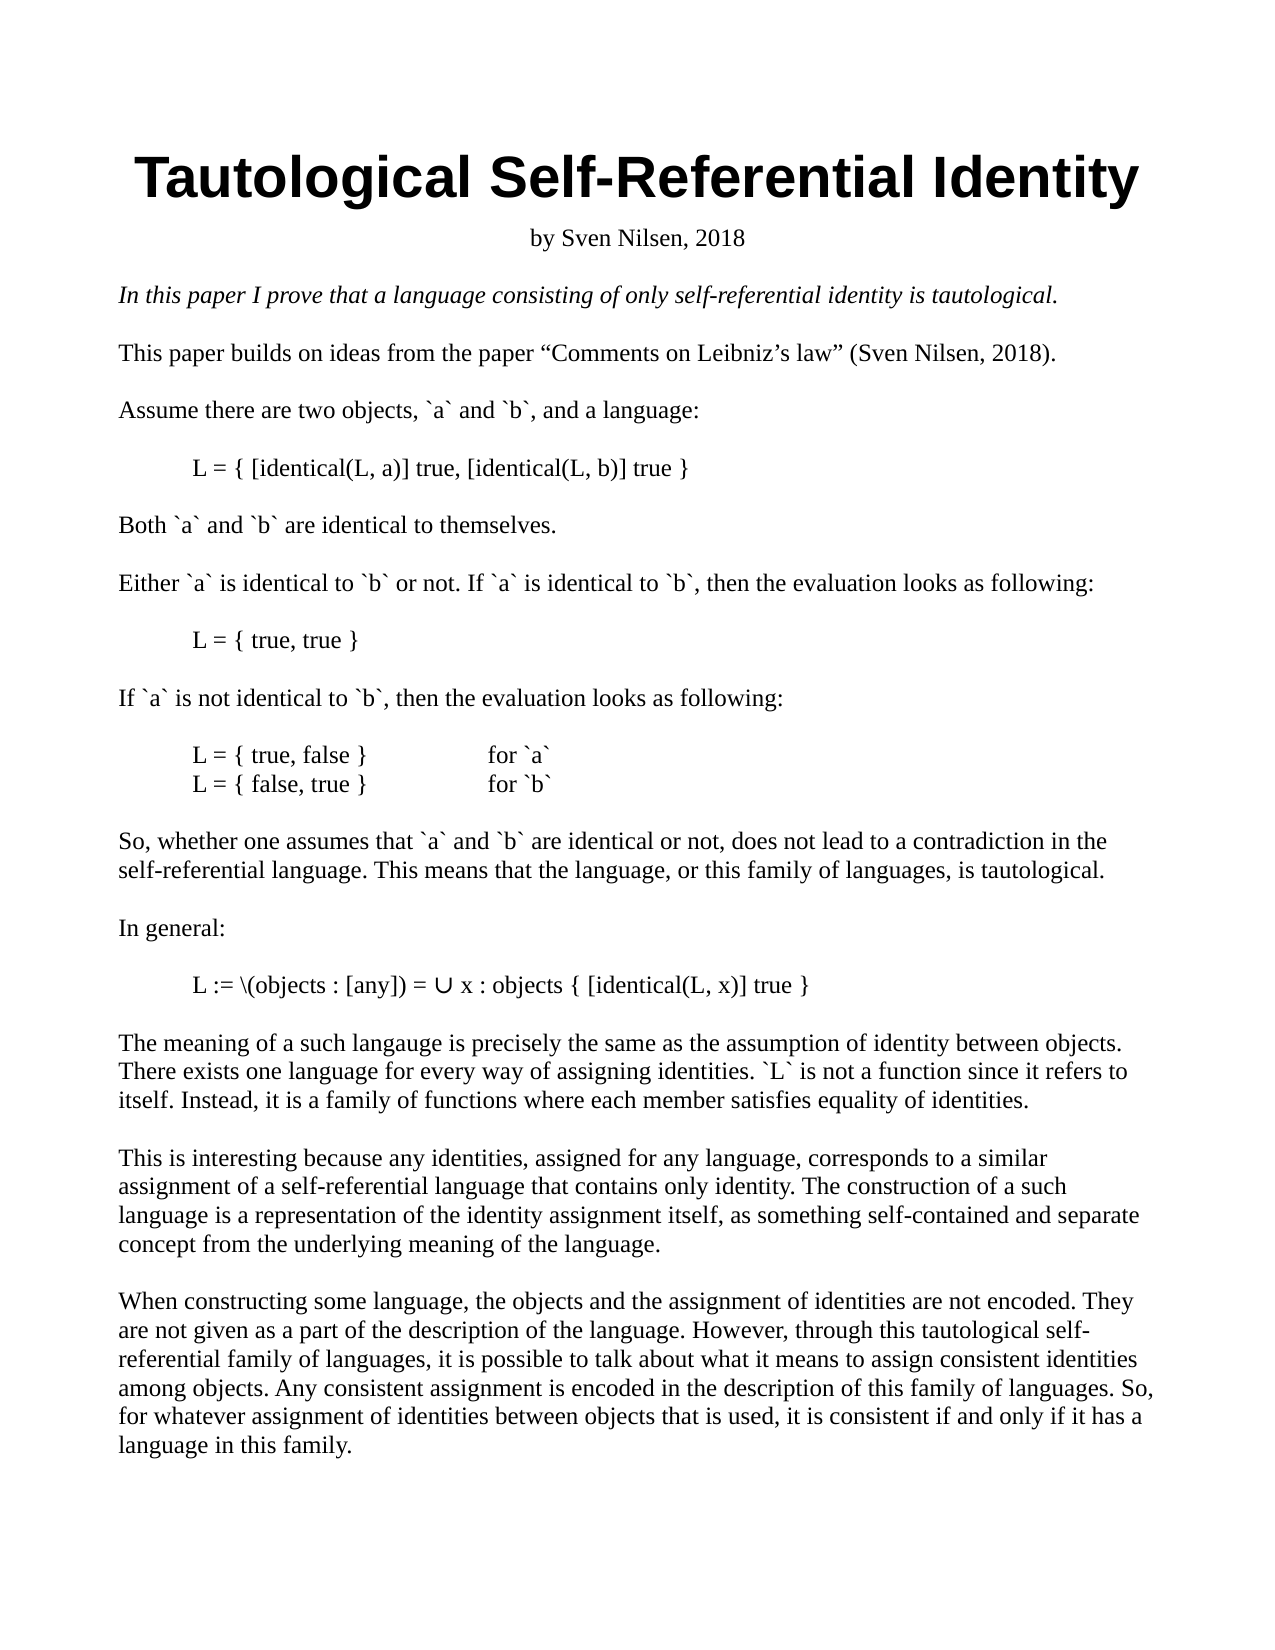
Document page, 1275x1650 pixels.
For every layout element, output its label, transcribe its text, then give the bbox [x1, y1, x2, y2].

text The meaning of a such langauge is precisely the same as the assumption of identity between objects. There exists one language for every way of assigning identities. `L` is not a function since it refers to itself. Instead, it is a family of functions where each member satisfies equality of identities. [118, 1028, 1157, 1114]
text In this paper I prove that a language consisting of only self-referential identity is tautological. [118, 280, 1157, 309]
title Tautological Self-Referential Identity [118, 143, 1157, 210]
text When constructing some language, the objects and the assignment of identities are not encoded. They are not given as a part of the description of the language. However, through this tautological self-referential family of languages, it is possible to talk about what it means to assign consistent identities among objects. Any consistent assignment is encoded in the description of this family of languages. So, for whatever assignment of identities between objects that is used, it is consistent if and only if it has a language in this family. [118, 1286, 1157, 1459]
text L = { true, true } [118, 625, 1157, 654]
text Either `a` is identical to `b` or not. If `a` is identical to `b`, then the evaluation looks as following: [118, 568, 1157, 596]
text Both `a` and `b` are identical to themselves. [118, 510, 1157, 539]
text by Sven Nilsen, 2018 [118, 223, 1157, 251]
text So, whether one assumes that `a` and `b` are identical or not, does not lead to a contradiction in the self-referential language. This means that the language, or this family of languages, is tautological. [118, 826, 1157, 884]
text L = { true, false } for `a` [118, 740, 1157, 769]
text This is interesting because any identities, assigned for any language, corresponds to a similar assignment of a self-referential language that contains only identity. The construction of a such language is a representation of the identity assignment itself, as something self-contained and separate concept from the underlying meaning of the language. [118, 1143, 1157, 1258]
text This paper builds on ideas from the paper “Comments on Leibniz’s law” (Sven Nilsen, 2018). [118, 338, 1157, 366]
text L := \(objects : [any]) = ∪ x : objects { [identical(L, x)] true } [118, 970, 1157, 999]
text In general: [118, 913, 1157, 941]
text If `a` is not identical to `b`, then the evaluation looks as following: [118, 683, 1157, 711]
text L = { [identical(L, a)] true, [identical(L, b)] true } [118, 453, 1157, 481]
text L = { false, true } for `b` [118, 769, 1157, 798]
text Assume there are two objects, `a` and `b`, and a language: [118, 395, 1157, 424]
